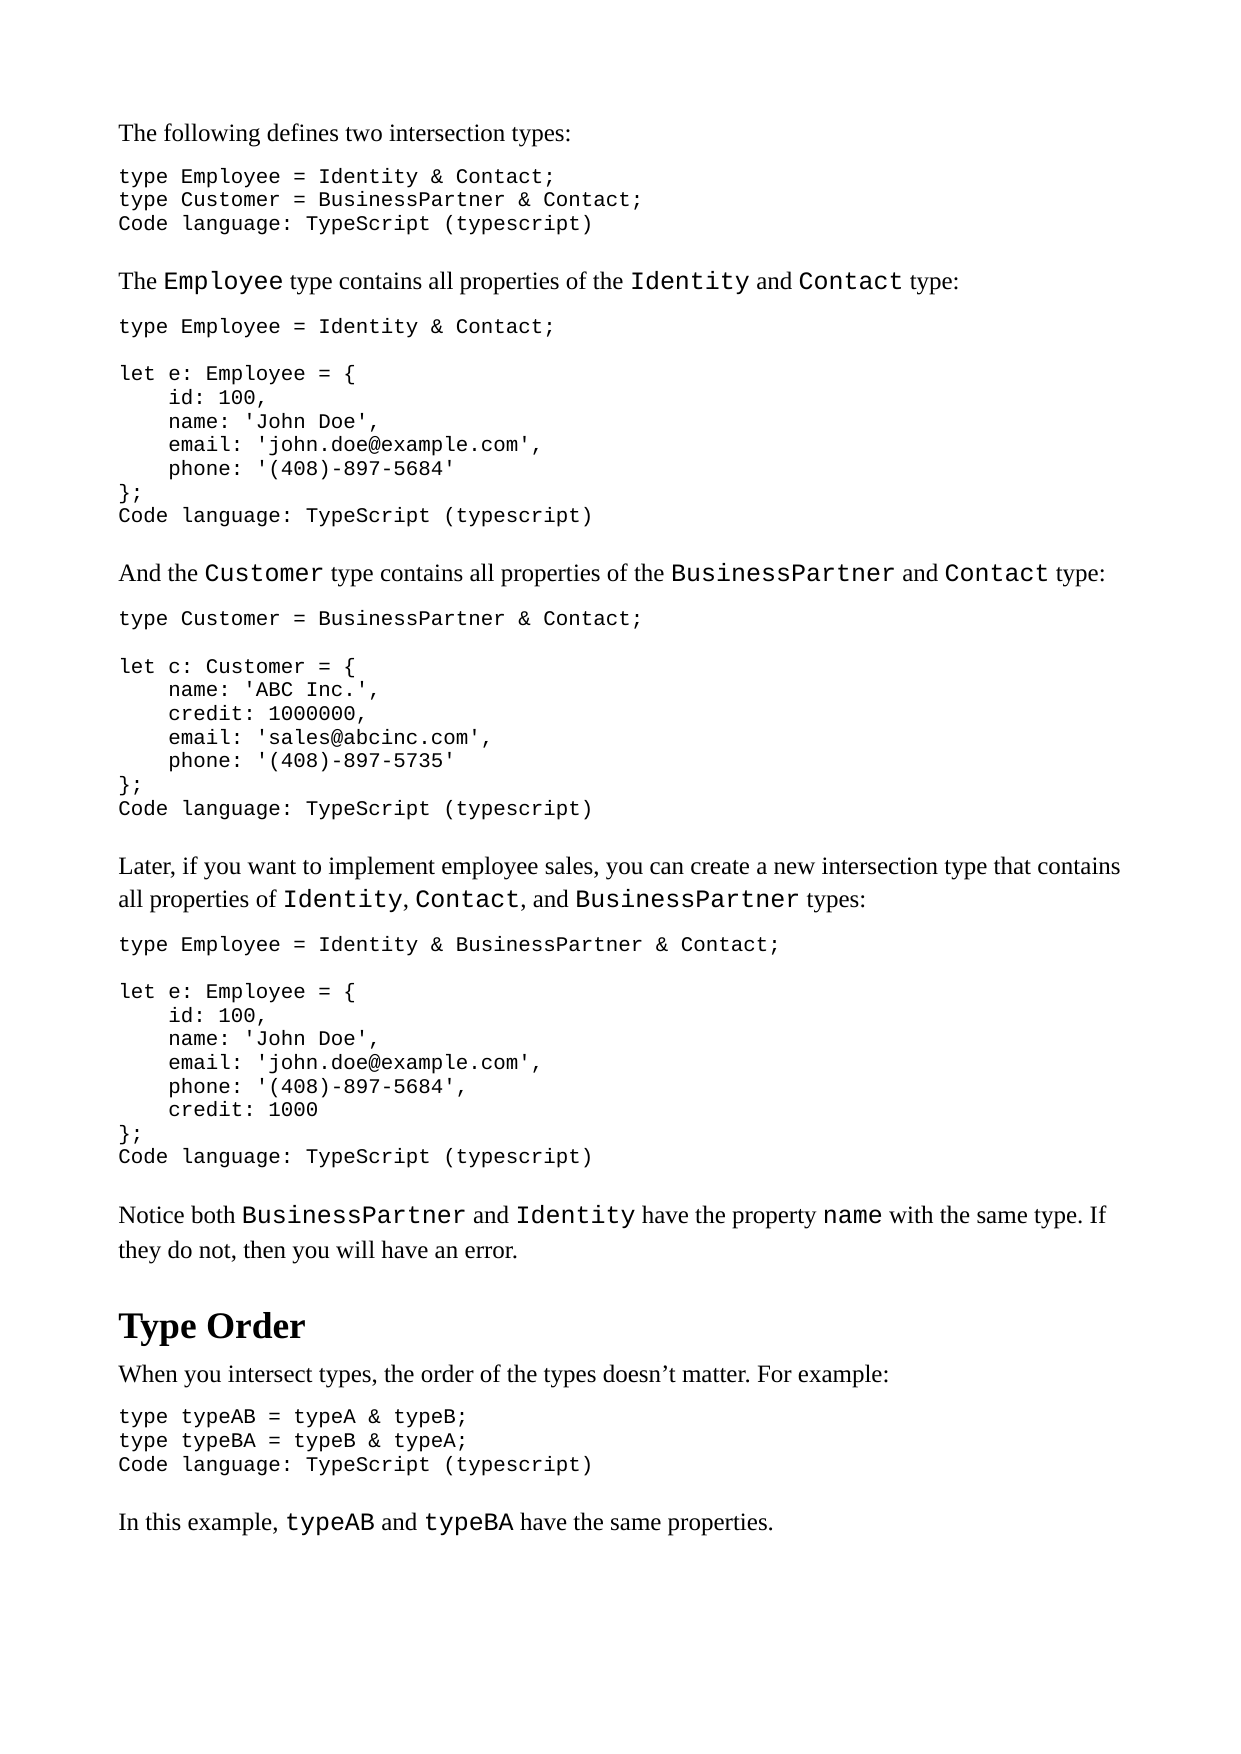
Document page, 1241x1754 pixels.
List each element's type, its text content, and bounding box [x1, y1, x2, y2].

text type typeAB = typeA & typeB; [118, 1406, 1122, 1430]
text type Employee = Identity & BusinessPartner & Contact; [118, 934, 1122, 957]
text email: 'sales@abcinc.com', [118, 727, 1122, 750]
text name: 'John Doe', [118, 411, 1122, 434]
text }; [118, 482, 1122, 505]
text name: 'ABC Inc.', [118, 679, 1122, 703]
text let e: Employee = { [118, 981, 1122, 1005]
text type Employee = Identity & Contact; [118, 166, 1122, 189]
text Code language: TypeScript (typescript) [118, 1147, 1122, 1170]
text name: 'John Doe', [118, 1028, 1122, 1052]
text phone: '(408)-897-5684' [118, 458, 1122, 482]
text }; [118, 774, 1122, 798]
text Later, if you want to implement employee sales, you can create a new intersection type that contains all properties of Identity, Contact, and BusinessPartner types: [118, 851, 1122, 914]
text In this example, typeAB and typeBA have the same properties. [118, 1507, 1122, 1538]
text let e: Employee = { [118, 363, 1122, 387]
subtitle Type Order [118, 1303, 1122, 1346]
text credit: 1000 [118, 1099, 1122, 1123]
text Notice both BusinessPartner and Identity have the property name with the same type. If they do not, then you will have an error. [118, 1200, 1122, 1263]
text }; [118, 1123, 1122, 1147]
text Code language: TypeScript (typescript) [118, 505, 1122, 529]
text And the Customer type contains all properties of the BusinessPartner and Contact type: [118, 558, 1122, 589]
text Code language: TypeScript (typescript) [118, 798, 1122, 821]
text phone: '(408)-897-5735' [118, 750, 1122, 774]
text type typeBA = typeB & typeA; [118, 1430, 1122, 1454]
text Code language: TypeScript (typescript) [118, 213, 1122, 237]
text The Employee type contains all properties of the Identity and Contact type: [118, 266, 1122, 297]
text let c: Customer = { [118, 656, 1122, 679]
text Code language: TypeScript (typescript) [118, 1454, 1122, 1477]
text type Customer = BusinessPartner & Contact; [118, 189, 1122, 213]
text id: 100, [118, 1005, 1122, 1028]
text When you intersect types, the order of the types doesn’t matter. For example: [118, 1359, 1122, 1388]
text credit: 1000000, [118, 703, 1122, 727]
text email: 'john.doe@example.com', [118, 1052, 1122, 1076]
text email: 'john.doe@example.com', [118, 434, 1122, 458]
text phone: '(408)-897-5684', [118, 1076, 1122, 1099]
text type Customer = BusinessPartner & Contact; [118, 608, 1122, 632]
text id: 100, [118, 387, 1122, 411]
text type Employee = Identity & Contact; [118, 316, 1122, 340]
text The following defines two intersection types: [118, 118, 1122, 147]
